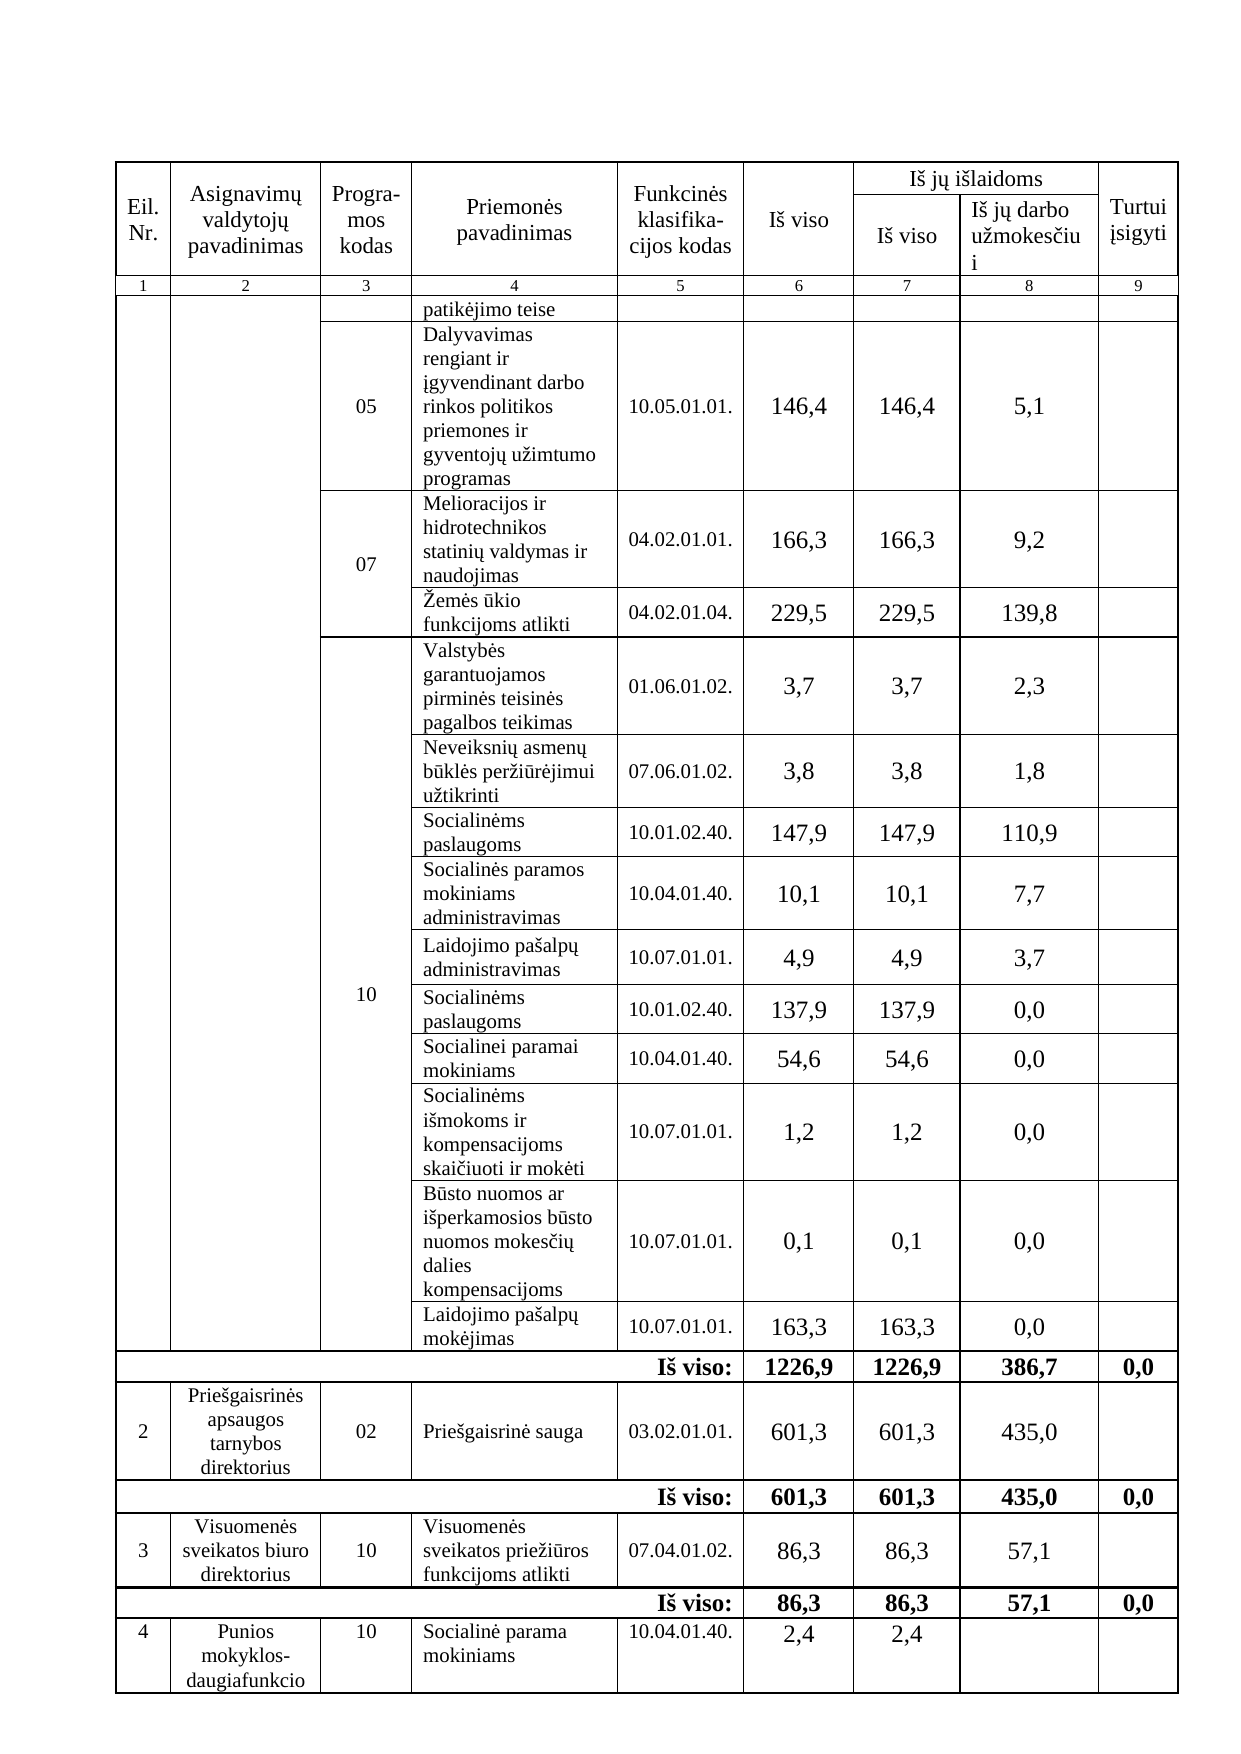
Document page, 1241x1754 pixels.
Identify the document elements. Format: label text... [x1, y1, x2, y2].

table_cell Socialinėms paslaugoms [412, 808, 617, 856]
table_cell 0,0 [1099, 1481, 1177, 1512]
table_cell patikėjimo teise [412, 296, 617, 321]
table_cell 3,8 [744, 735, 853, 807]
table_cell [1099, 1514, 1177, 1586]
table_cell 3 [321, 276, 411, 295]
table_cell 10.04.01.40. [618, 857, 743, 929]
table_header Eil. Nr. [117, 163, 170, 275]
table_cell Visuomenės sveikatos biuro direktorius [171, 1514, 320, 1586]
table_cell [618, 296, 743, 321]
table_cell [117, 296, 170, 1350]
table_cell 139,8 [961, 588, 1098, 636]
table_cell 386,7 [961, 1352, 1098, 1381]
table_cell 0,1 [744, 1181, 853, 1301]
table_cell 601,3 [854, 1481, 959, 1512]
table_header Turtui įsigyti [1099, 163, 1177, 275]
table_cell [1099, 808, 1177, 856]
table_cell 05 [321, 322, 411, 490]
table_header Funkcinės klasifika-cijos kodas [618, 163, 743, 275]
table_cell 229,5 [744, 588, 853, 636]
table_cell [1099, 1383, 1177, 1479]
table_cell 10.04.01.40. [618, 1619, 743, 1692]
table_header Iš jų išlaidoms [854, 163, 1098, 194]
table_cell 1 [116, 276, 170, 295]
table_cell [961, 1619, 1098, 1692]
table_cell 07 [321, 491, 411, 636]
table_cell Neveiksnių asmenų būklės peržiūrėjimui užtikrinti [412, 735, 617, 807]
table_cell 10.05.01.01. [618, 322, 743, 490]
table_cell 0,0 [961, 1034, 1098, 1082]
table_cell 10 [321, 1514, 411, 1586]
table_cell [1099, 491, 1177, 587]
table_cell [1099, 1619, 1177, 1692]
table_cell [1099, 1084, 1177, 1180]
table_cell Socialinė parama mokiniams [412, 1619, 617, 1692]
table_cell 7 [854, 276, 959, 295]
table_cell Būsto nuomos ar išperkamosios būsto nuomos mokesčių dalies kompensacijoms [412, 1181, 617, 1301]
table_header Asignavimų valdytojų pavadinimas [171, 163, 320, 275]
table_cell 163,3 [744, 1302, 853, 1350]
table_cell 10.01.02.40. [618, 985, 743, 1033]
table_cell 1,8 [961, 735, 1098, 807]
table_cell [961, 296, 1098, 321]
table_cell [1099, 322, 1177, 490]
table_cell 1226,9 [744, 1352, 853, 1381]
table_cell Iš viso: [117, 1481, 743, 1512]
table_cell [1099, 1302, 1177, 1350]
table_cell 3,7 [854, 638, 959, 734]
table_cell Iš jų darbo užmokesčiui [961, 195, 1098, 275]
table_cell 10.04.01.40. [618, 1034, 743, 1082]
table_cell 04.02.01.01. [618, 491, 743, 587]
table_cell 146,4 [854, 322, 959, 490]
table_cell Iš viso: [117, 1352, 743, 1381]
table_cell 166,3 [744, 491, 853, 587]
table_cell 0,0 [961, 1084, 1098, 1180]
table_cell 110,9 [961, 808, 1098, 856]
table_cell 5,1 [961, 322, 1098, 490]
table_cell 07.04.01.02. [618, 1514, 743, 1586]
table_cell 601,3 [744, 1481, 853, 1512]
table_cell 229,5 [854, 588, 959, 636]
table_cell 4,9 [744, 930, 853, 984]
table_cell 4 [412, 276, 617, 295]
table_header Priemonės pavadinimas [412, 163, 617, 275]
table_cell 137,9 [854, 985, 959, 1033]
table_cell [1099, 588, 1177, 636]
table_cell 10.07.01.01. [618, 1084, 743, 1180]
table_cell 10.07.01.01. [618, 1181, 743, 1301]
table_cell Priešgaisrinė sauga [412, 1383, 617, 1479]
table_cell 601,3 [854, 1383, 959, 1479]
table_cell 57,1 [961, 1514, 1098, 1586]
table_cell 601,3 [744, 1383, 853, 1479]
table_cell Iš viso [854, 195, 959, 275]
table_cell 2,4 [744, 1619, 853, 1692]
table_cell 10,1 [854, 857, 959, 929]
table_cell Iš viso: [117, 1589, 743, 1617]
table_cell 146,4 [744, 322, 853, 490]
table_cell [1099, 735, 1177, 807]
table_cell 1226,9 [854, 1352, 959, 1381]
table_cell [1099, 296, 1177, 321]
table_cell Laidojimo pašalpų mokėjimas [412, 1302, 617, 1350]
table_cell Socialinei paramai mokiniams [412, 1034, 617, 1082]
table_cell Priešgaisrinės apsaugos tarnybos direktorius [171, 1383, 320, 1479]
table_cell 04.02.01.04. [618, 588, 743, 636]
table_cell 03.02.01.01. [618, 1383, 743, 1479]
table_cell 10.07.01.01. [618, 930, 743, 984]
table_cell 86,3 [854, 1514, 959, 1586]
table_cell Dalyvavimas rengiant ir įgyvendinant darbo rinkos politikos priemones ir gyventojų užimtumo programas [412, 322, 617, 490]
table_cell [1099, 1034, 1177, 1082]
table_cell 54,6 [744, 1034, 853, 1082]
table_cell [1099, 930, 1177, 984]
table_cell 4,9 [854, 930, 959, 984]
table_cell 2 [117, 1383, 170, 1479]
table_cell [1099, 985, 1177, 1033]
table_cell 3,7 [744, 638, 853, 734]
table_cell 9,2 [961, 491, 1098, 587]
table_cell [1099, 857, 1177, 929]
table_cell 86,3 [744, 1514, 853, 1586]
table_cell 10 [321, 638, 411, 1350]
table_cell 3 [117, 1514, 170, 1586]
table_cell 0,1 [854, 1181, 959, 1301]
table_cell [321, 296, 411, 321]
table_cell 3,7 [961, 930, 1098, 984]
table_cell 2,3 [961, 638, 1098, 734]
table_cell 10.01.02.40. [618, 808, 743, 856]
table_cell [744, 296, 853, 321]
table_cell 54,6 [854, 1034, 959, 1082]
table_cell 137,9 [744, 985, 853, 1033]
table_cell 166,3 [854, 491, 959, 587]
table_cell 57,1 [961, 1589, 1098, 1617]
table_cell Visuomenės sveikatos priežiūros funkcijoms atlikti [412, 1514, 617, 1586]
table_cell Melioracijos ir hidrotechnikos statinių valdymas ir naudojimas [412, 491, 617, 587]
table_cell 01.06.01.02. [618, 638, 743, 734]
table_cell Valstybės garantuojamos pirminės teisinės pagalbos teikimas [412, 638, 617, 734]
table_cell Socialinės paramos mokiniams administravimas [412, 857, 617, 929]
table_cell 0,0 [961, 1181, 1098, 1301]
table_cell Socialinėms paslaugoms [412, 985, 617, 1033]
table_cell Žemės ūkio funkcijoms atlikti [412, 588, 617, 636]
table_cell 9 [1099, 276, 1178, 295]
table_cell 3,8 [854, 735, 959, 807]
table_header Progra-mos kodas [321, 163, 411, 275]
table_cell Socialinėms išmokoms ir kompensacijoms skaičiuoti ir mokėti [412, 1084, 617, 1180]
table_cell 8 [961, 276, 1098, 295]
table_header Iš viso [744, 163, 853, 275]
table_cell 1,2 [744, 1084, 853, 1180]
table_cell 4 [117, 1619, 170, 1692]
table_cell Punios mokyklos-daugiafunkcio [171, 1619, 320, 1692]
table_cell [1099, 1181, 1177, 1301]
table_cell 07.06.01.02. [618, 735, 743, 807]
table_cell 0,0 [961, 985, 1098, 1033]
table_cell 0,0 [961, 1302, 1098, 1350]
table_cell 0,0 [1099, 1589, 1177, 1617]
table_cell 10.07.01.01. [618, 1302, 743, 1350]
table_cell 147,9 [854, 808, 959, 856]
table_cell 435,0 [961, 1383, 1098, 1479]
table_cell 163,3 [854, 1302, 959, 1350]
table_cell 86,3 [744, 1589, 853, 1617]
table_cell [1099, 638, 1177, 734]
table_cell 1,2 [854, 1084, 959, 1180]
table_cell Laidojimo pašalpų administravimas [412, 930, 617, 984]
table_cell 02 [321, 1383, 411, 1479]
table_cell 147,9 [744, 808, 853, 856]
table_cell 0,0 [1099, 1352, 1177, 1381]
table_cell 435,0 [961, 1481, 1098, 1512]
table_cell 86,3 [854, 1589, 959, 1617]
table_cell [854, 296, 959, 321]
table_cell 6 [744, 276, 853, 295]
table_cell [171, 296, 320, 1350]
table_cell 5 [618, 276, 743, 295]
table_cell 10,1 [744, 857, 853, 929]
table_cell 7,7 [961, 857, 1098, 929]
table_cell 10 [321, 1619, 411, 1692]
table_cell 2,4 [854, 1619, 959, 1692]
table_cell 2 [171, 276, 320, 295]
